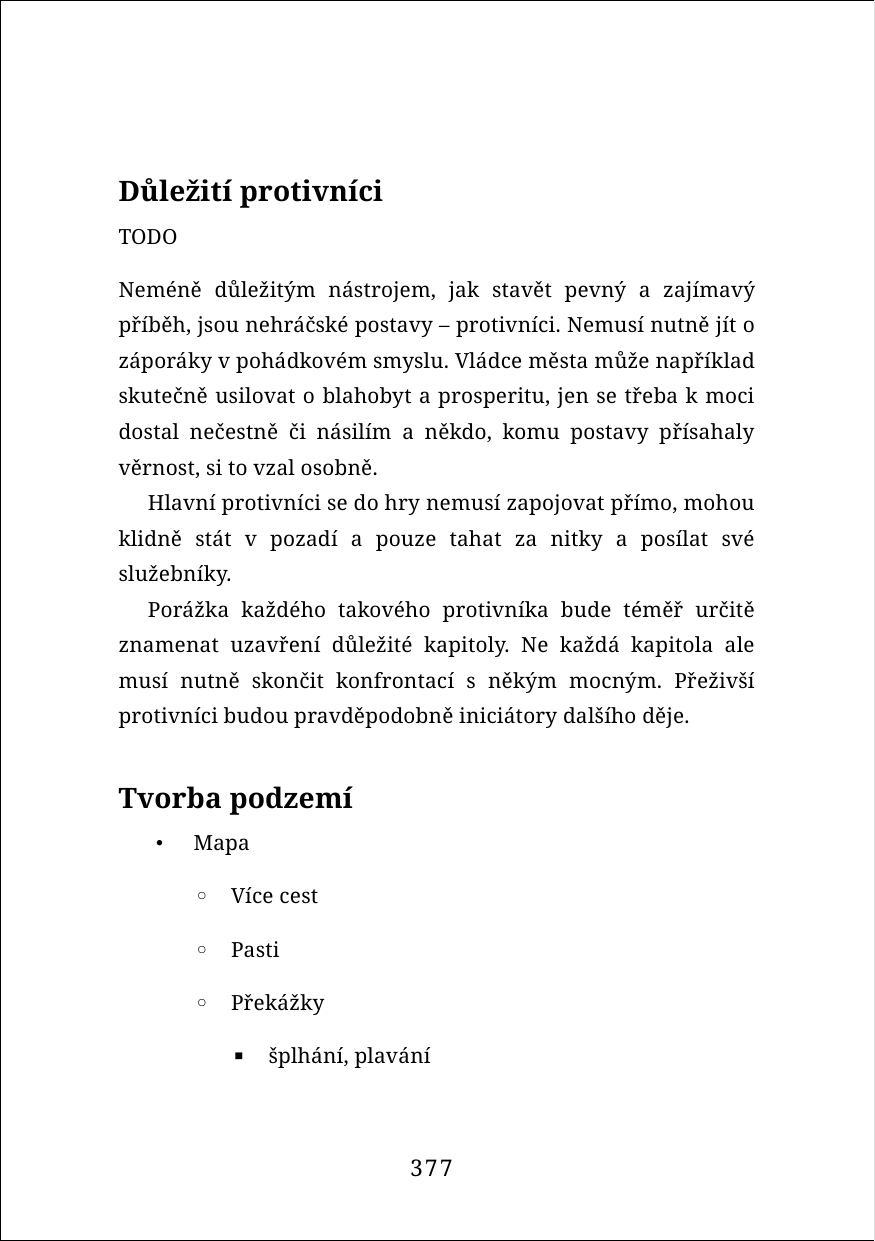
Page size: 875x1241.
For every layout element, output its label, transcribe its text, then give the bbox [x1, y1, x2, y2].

list šplhání, plavání [231, 1041, 756, 1070]
subtitle Tvorba podzemí [118, 778, 756, 817]
text TODO [118, 222, 756, 250]
subtitle Důležití protivníci [118, 172, 756, 210]
list Překážky [193, 988, 756, 1016]
list Pasti [193, 935, 756, 963]
list Více cest [193, 882, 756, 910]
text Neméně důležitým nástrojem, jak stavět pevný a zajímavý příběh, jsou nehráčské postavy – protivníci. Nemusí nutně jít o záporáky v pohádkovém smyslu. Vládce města může například skutečně usilovat o blahobyt a prosperitu, jen se třeba k moci dostal nečestně či násilím a někdo, komu postavy přísahaly věrnost, si to vzal osobně. Hlavní protivníci se do hry nemusí zapojovat přímo, mohou klidně stát v pozadí a pouze tahat za nitky a posílat své služebníky. Porážka každého takového protivníka bude téměř určitě znamenat uzavření důležité kapitoly. Ne každá kapitola ale musí nutně skončit konfrontací s někým mocným. Přeživší protivníci budou pravděpodobně iniciátory dalšího děje. [118, 275, 756, 730]
list Mapa [156, 828, 756, 857]
